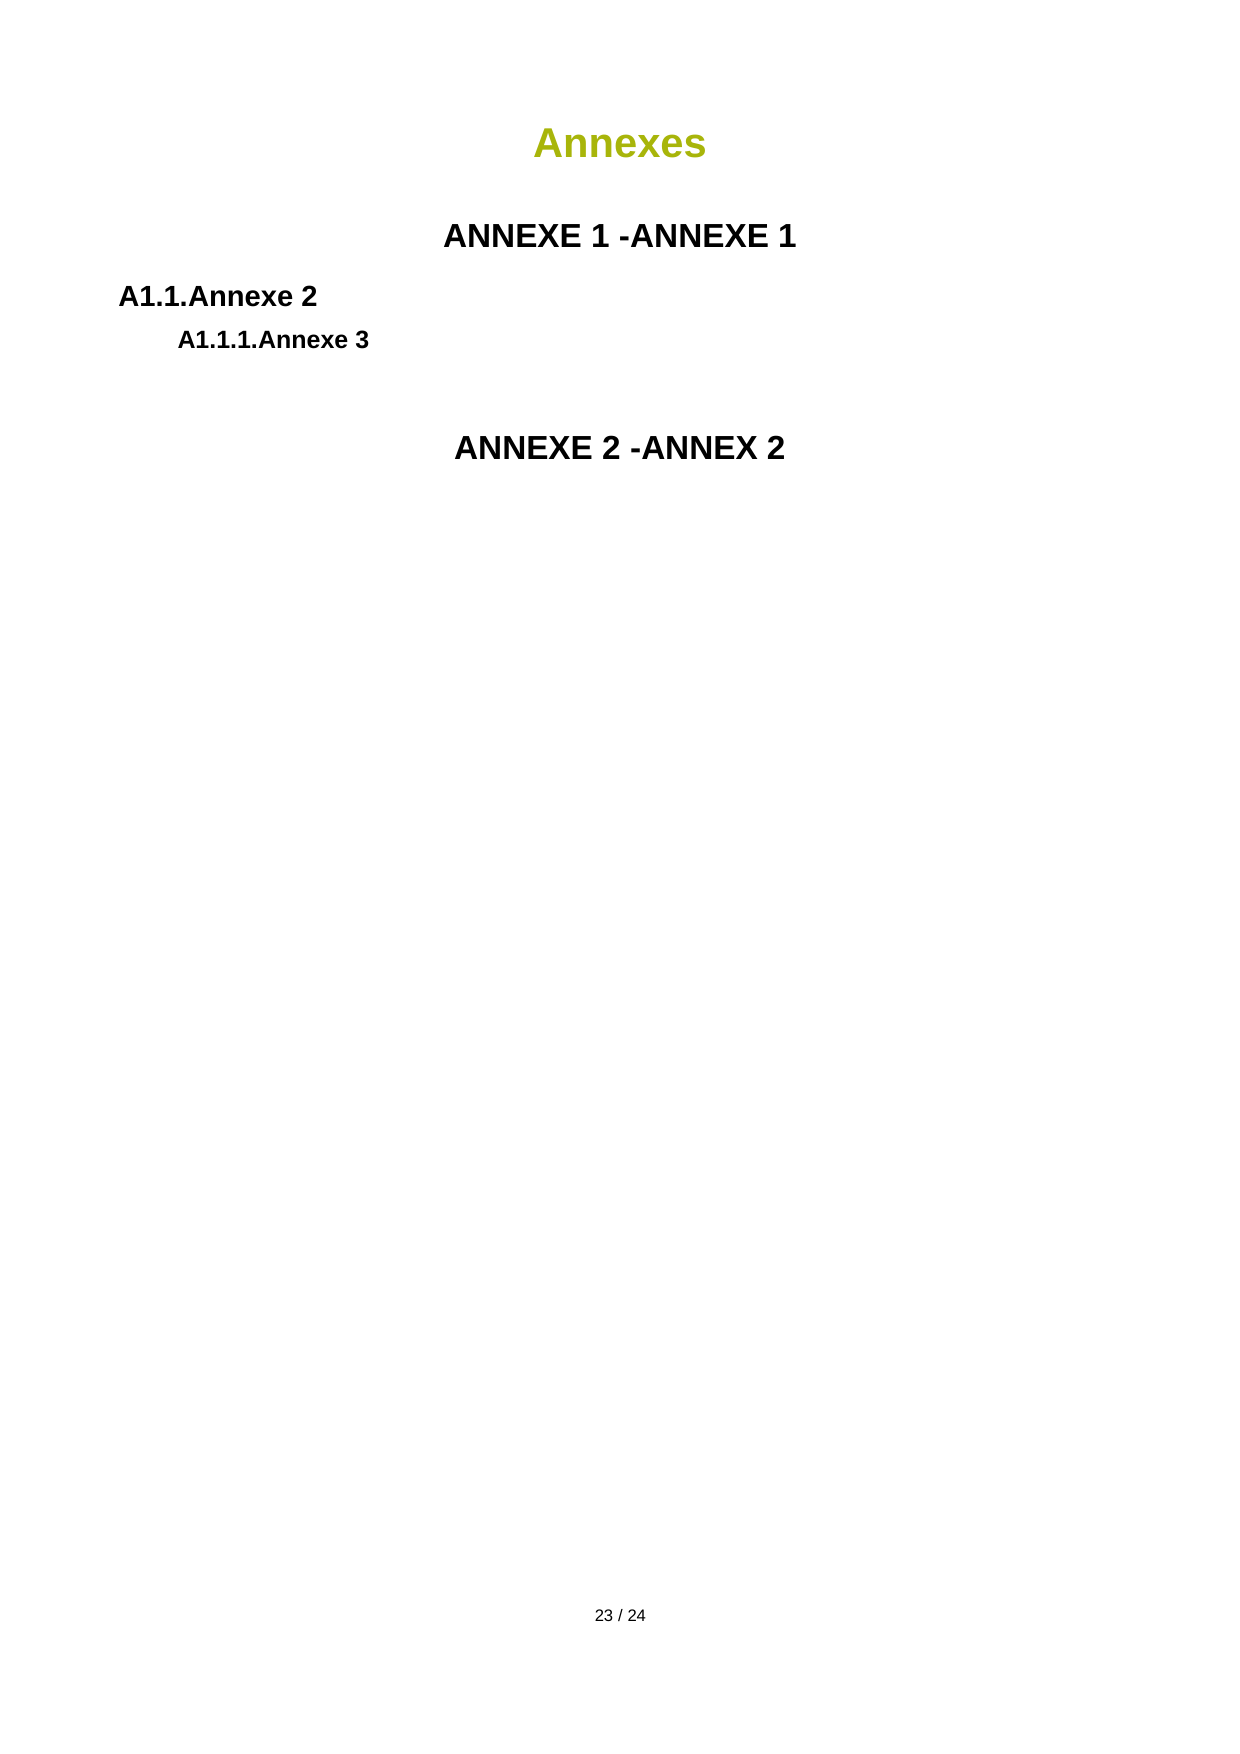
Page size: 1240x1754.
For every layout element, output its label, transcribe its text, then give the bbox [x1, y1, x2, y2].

list Annexe 1 [118, 216, 1121, 254]
list Annexe 3 [177, 326, 1121, 354]
subtitle Annexes [118, 118, 1121, 166]
list Annex 2 [118, 428, 1121, 467]
list Annexe 2 [118, 279, 1121, 313]
